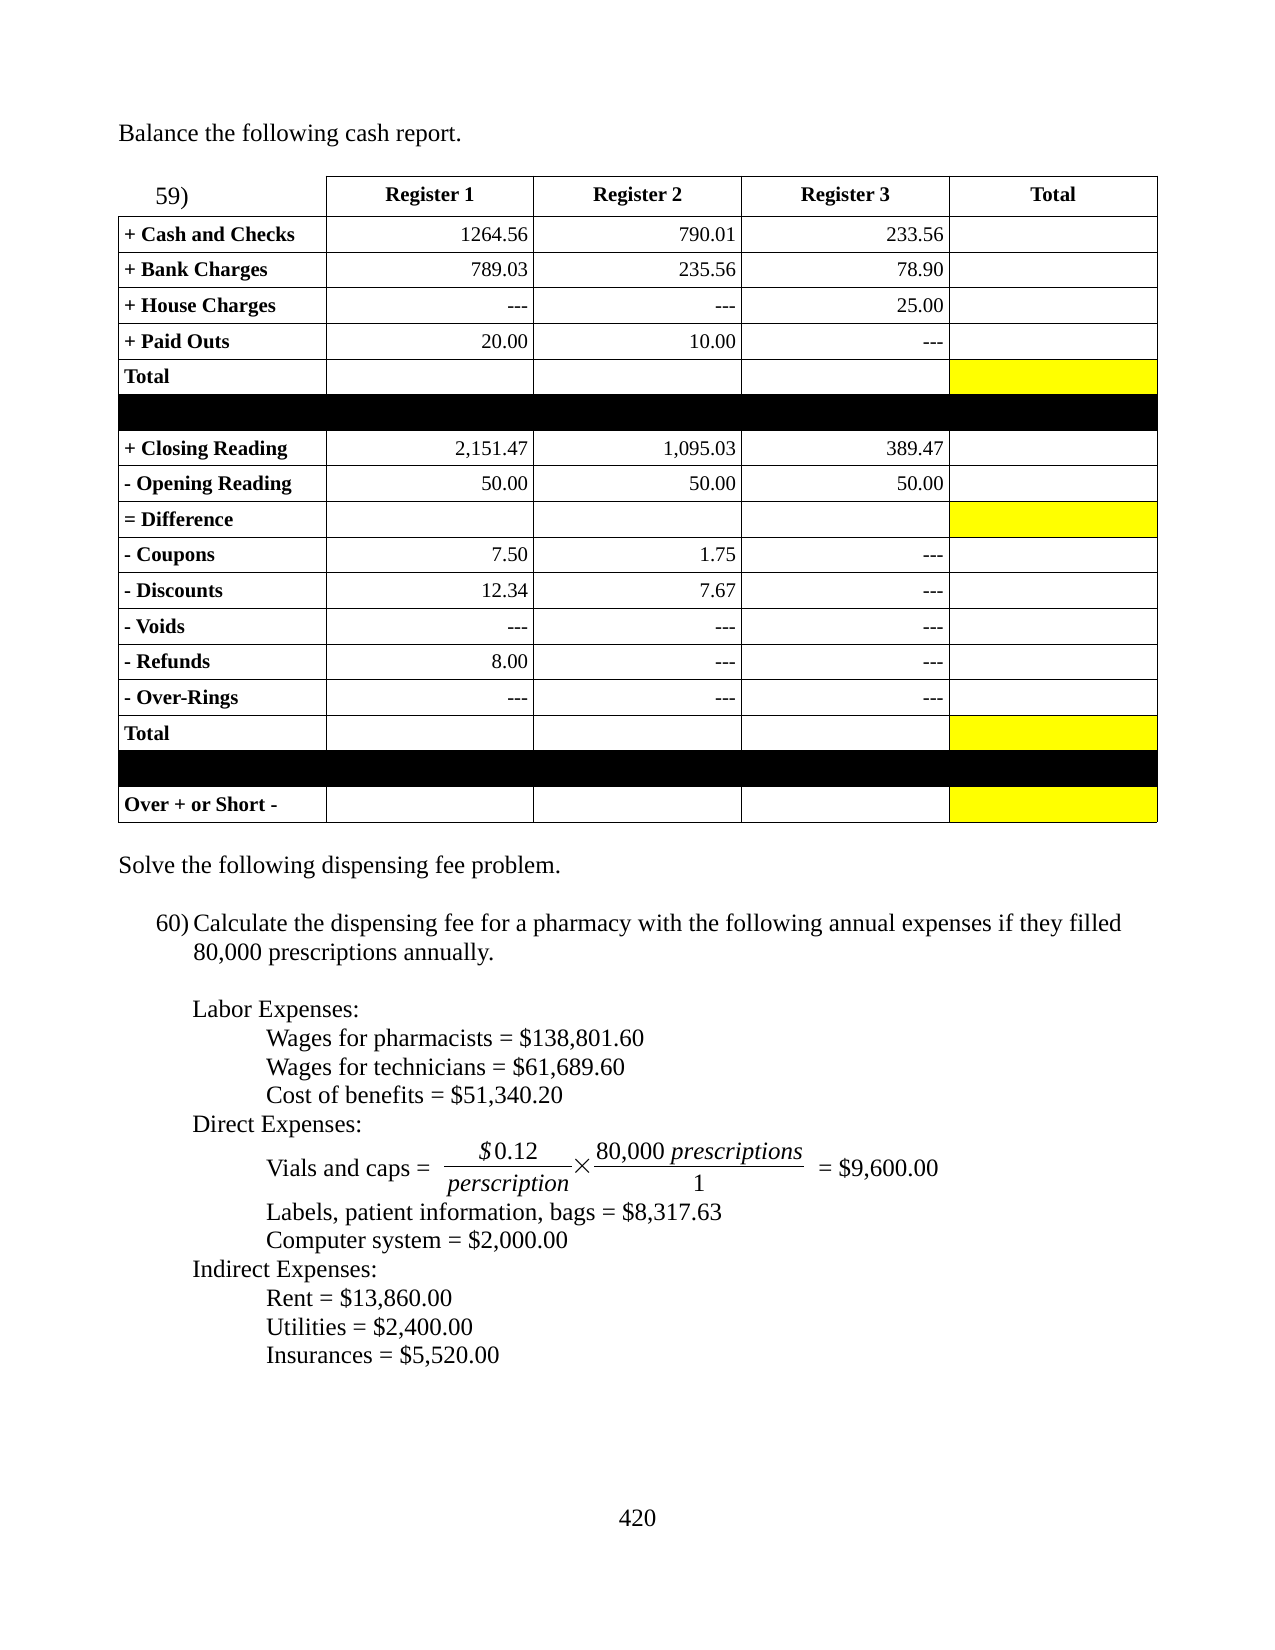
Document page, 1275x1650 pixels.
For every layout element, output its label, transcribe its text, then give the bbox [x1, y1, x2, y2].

table_cell [327, 751, 533, 786]
table_cell [534, 787, 741, 822]
table_cell Over + or Short - [119, 787, 326, 822]
text Indirect Expenses: [192, 1254, 1157, 1283]
table_cell + Closing Reading [119, 431, 326, 465]
table_cell Total [119, 360, 326, 394]
text Balance the following cash report. [118, 118, 1157, 147]
table_cell 1264.56 [327, 217, 533, 252]
table_cell 790.01 [534, 217, 741, 252]
table_cell --- [742, 324, 949, 358]
table_cell 7.50 [327, 538, 533, 572]
table_cell + Bank Charges [119, 253, 326, 287]
table_cell [950, 466, 1157, 501]
table_cell --- [742, 645, 949, 679]
table_cell --- [534, 609, 741, 643]
table_cell + Cash and Checks [119, 217, 326, 252]
table_cell 1.75 [534, 538, 741, 572]
table_cell [950, 680, 1157, 715]
table_header 59) [118, 176, 326, 216]
table_cell 20.00 [327, 324, 533, 358]
table_cell [950, 324, 1157, 358]
table_cell 2,151.47 [327, 431, 533, 465]
table_cell --- [327, 609, 533, 643]
table_cell --- [534, 288, 741, 323]
table_cell 235.56 [534, 253, 741, 287]
table_cell 233.56 [742, 217, 949, 252]
table_cell 1,095.03 [534, 431, 741, 465]
table_cell + House Charges [119, 288, 326, 323]
table_cell 25.00 [742, 288, 949, 323]
table_cell [327, 716, 533, 750]
table_cell [534, 360, 741, 394]
table_cell - Voids [119, 609, 326, 643]
table_cell [950, 787, 1157, 822]
text Solve the following dispensing fee problem. [118, 850, 1157, 879]
table_cell [742, 395, 949, 430]
text Labels, patient information, bags = $8,317.63 [266, 1197, 1157, 1226]
table_cell [950, 395, 1157, 430]
table_cell [742, 751, 949, 786]
table_cell [742, 716, 949, 750]
table_cell 7.67 [534, 573, 741, 608]
table_cell --- [327, 288, 533, 323]
text Rent = $13,860.00 [266, 1283, 1157, 1312]
table_cell [950, 288, 1157, 323]
table_cell [534, 716, 741, 750]
table_cell Total [119, 716, 326, 750]
table_cell [742, 360, 949, 394]
table_cell [950, 573, 1157, 608]
text Labor Expenses: [192, 994, 1157, 1023]
table_cell [534, 751, 741, 786]
table_cell - Opening Reading [119, 466, 326, 501]
text Insurances = $5,520.00 [266, 1341, 1157, 1369]
list Calculate the dispensing fee for a pharmacy with the following annual expenses if they filled 80,000 prescriptions annually. [156, 908, 1157, 965]
table_cell - Refunds [119, 645, 326, 679]
table_header Total [950, 177, 1157, 216]
table_cell --- [742, 573, 949, 608]
table_cell [950, 431, 1157, 465]
table_cell [327, 787, 533, 822]
table_cell - Over-Rings [119, 680, 326, 715]
table_cell - Coupons [119, 538, 326, 572]
table_cell 8.00 [327, 645, 533, 679]
table_cell 10.00 [534, 324, 741, 358]
table_cell --- [534, 680, 741, 715]
table_cell --- [742, 538, 949, 572]
table_cell [950, 538, 1157, 572]
text Computer system = $2,000.00 [266, 1226, 1157, 1254]
table_cell [950, 751, 1157, 786]
table_cell [950, 502, 1157, 537]
text Cost of benefits = $51,340.20 [266, 1080, 1157, 1109]
table_cell 50.00 [742, 466, 949, 501]
table_cell [742, 787, 949, 822]
table_cell [534, 395, 741, 430]
table_cell [119, 395, 326, 430]
table_cell --- [742, 609, 949, 643]
table_cell --- [534, 645, 741, 679]
text Wages for pharmacists = $138,801.60 [266, 1023, 1157, 1052]
table_cell --- [742, 680, 949, 715]
table_cell 789.03 [327, 253, 533, 287]
table_cell [534, 502, 741, 537]
table_cell [950, 217, 1157, 252]
text Vials and caps = = $9,600.00 [266, 1138, 1157, 1197]
table_cell 50.00 [327, 466, 533, 501]
text Direct Expenses: [192, 1109, 1157, 1138]
table_header Register 1 [327, 177, 533, 216]
table_header Register 3 [742, 177, 949, 216]
table_cell + Paid Outs [119, 324, 326, 358]
table_cell - Discounts [119, 573, 326, 608]
table_cell 12.34 [327, 573, 533, 608]
table_cell 50.00 [534, 466, 741, 501]
table_cell [950, 645, 1157, 679]
text Utilities = $2,400.00 [266, 1312, 1157, 1341]
table_cell = Difference [119, 502, 326, 537]
table_header Register 2 [534, 177, 741, 216]
table_cell [742, 502, 949, 537]
table_cell [950, 360, 1157, 394]
text Wages for technicians = $61,689.60 [266, 1052, 1157, 1080]
table_cell [119, 751, 326, 786]
table_cell [327, 360, 533, 394]
table_cell [950, 716, 1157, 750]
table_cell --- [327, 680, 533, 715]
table_cell [327, 502, 533, 537]
table_cell [950, 253, 1157, 287]
table_cell 389.47 [742, 431, 949, 465]
table_cell 78.90 [742, 253, 949, 287]
table_cell [327, 395, 533, 430]
table_cell [950, 609, 1157, 643]
